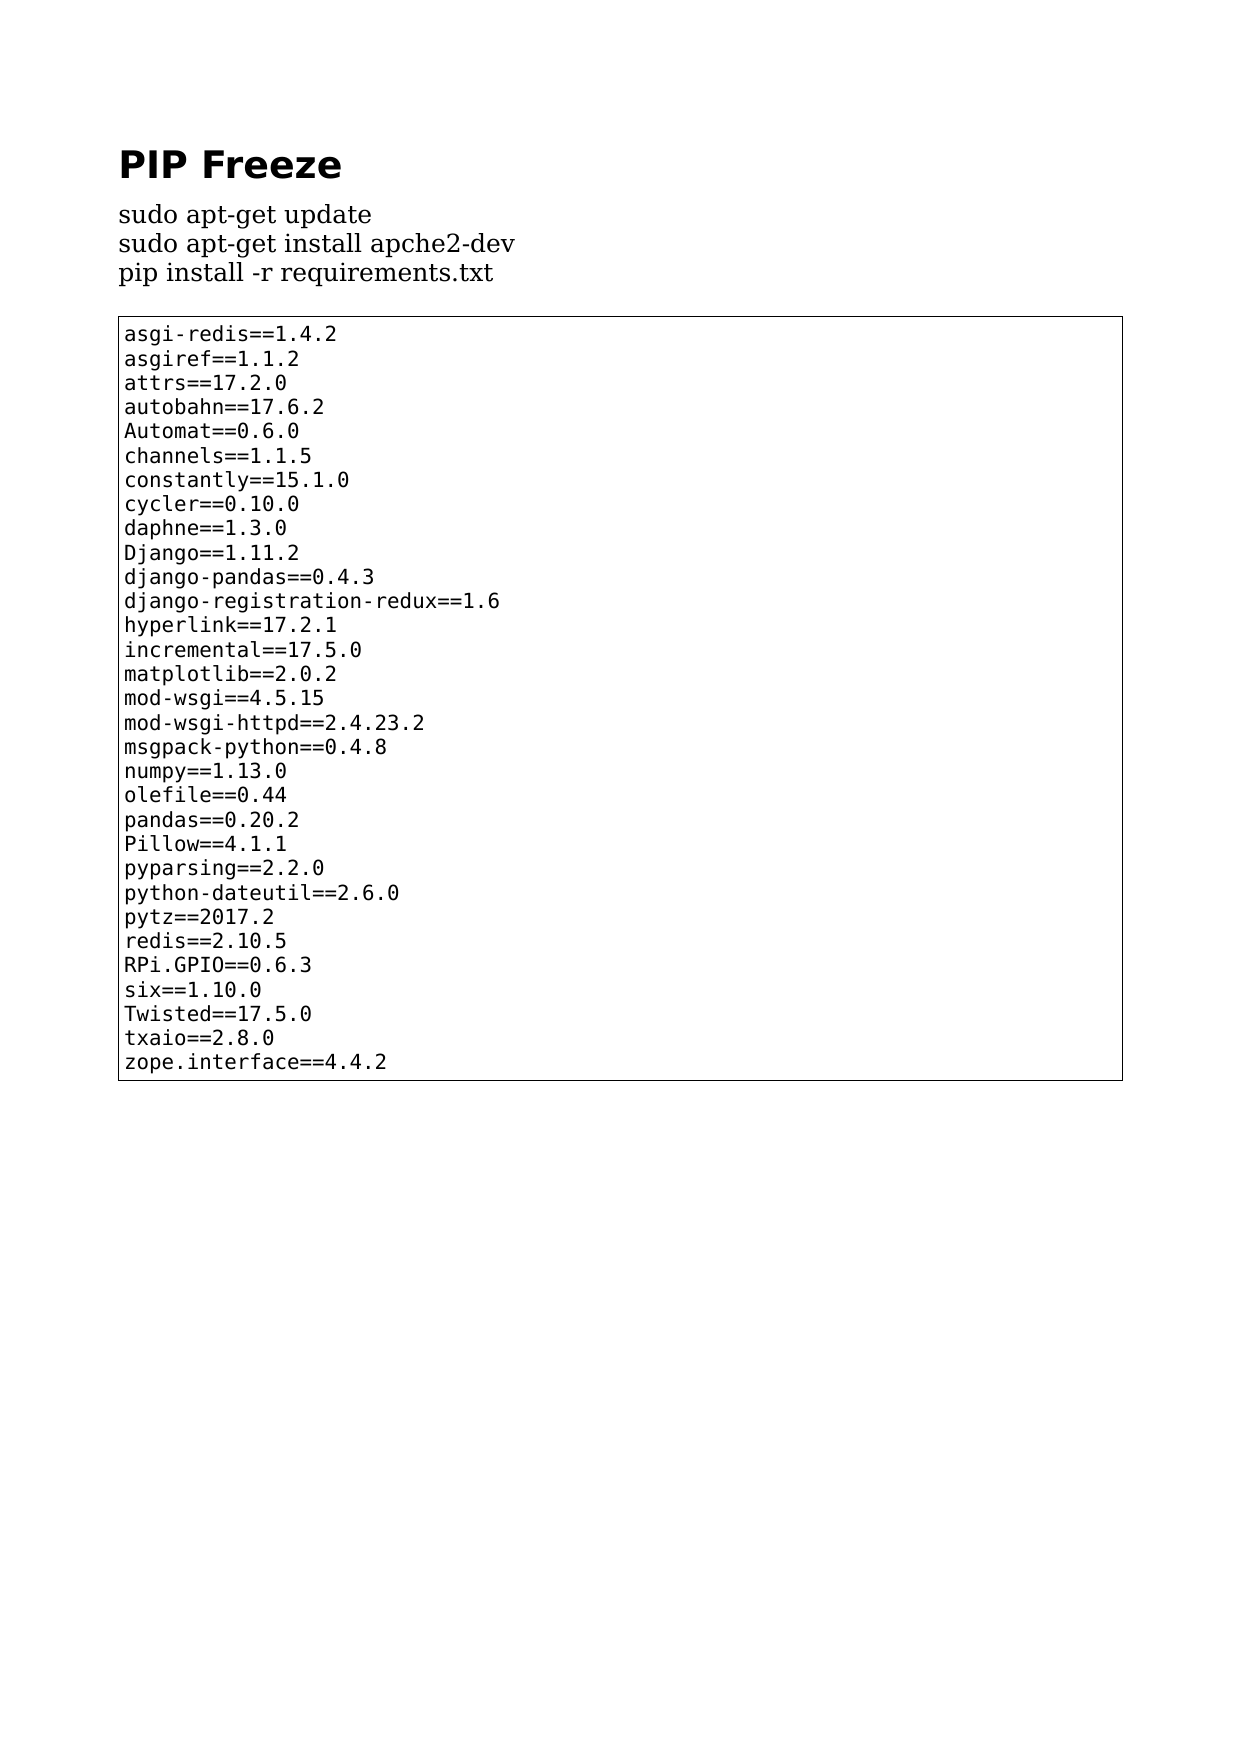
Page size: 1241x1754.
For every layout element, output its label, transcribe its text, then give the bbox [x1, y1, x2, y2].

subtitle PIP Freeze [118, 143, 1122, 187]
text sudo apt-get install apche2-dev [118, 229, 1122, 258]
text sudo apt-get update [118, 200, 1122, 229]
table_header asgi-redis==1.4.2 asgiref==1.1.2 attrs==17.2.0 autobahn==17.6.2 Automat==0.6.0 channels==1.1.5 constantly==15.1.0 cycler==0.10.0 daphne==1.3.0 Django==1.11.2 django-pandas==0.4.3 django-registration-redux==1.6 hyperlink==17.2.1 incremental==17.5.0 matplotlib==2.0.2 mod-wsgi==4.5.15 mod-wsgi-httpd==2.4.23.2 msgpack-python==0.4.8 numpy==1.13.0 olefile==0.44 pandas==0.20.2 Pillow==4.1.1 pyparsing==2.2.0 python-dateutil==2.6.0 pytz==2017.2 redis==2.10.5 RPi.GPIO==0.6.3 six==1.10.0 Twisted==17.5.0 txaio==2.8.0 zope.interface==4.4.2 [119, 317, 1122, 1080]
text pip install -r requirements.txt [118, 258, 1122, 316]
